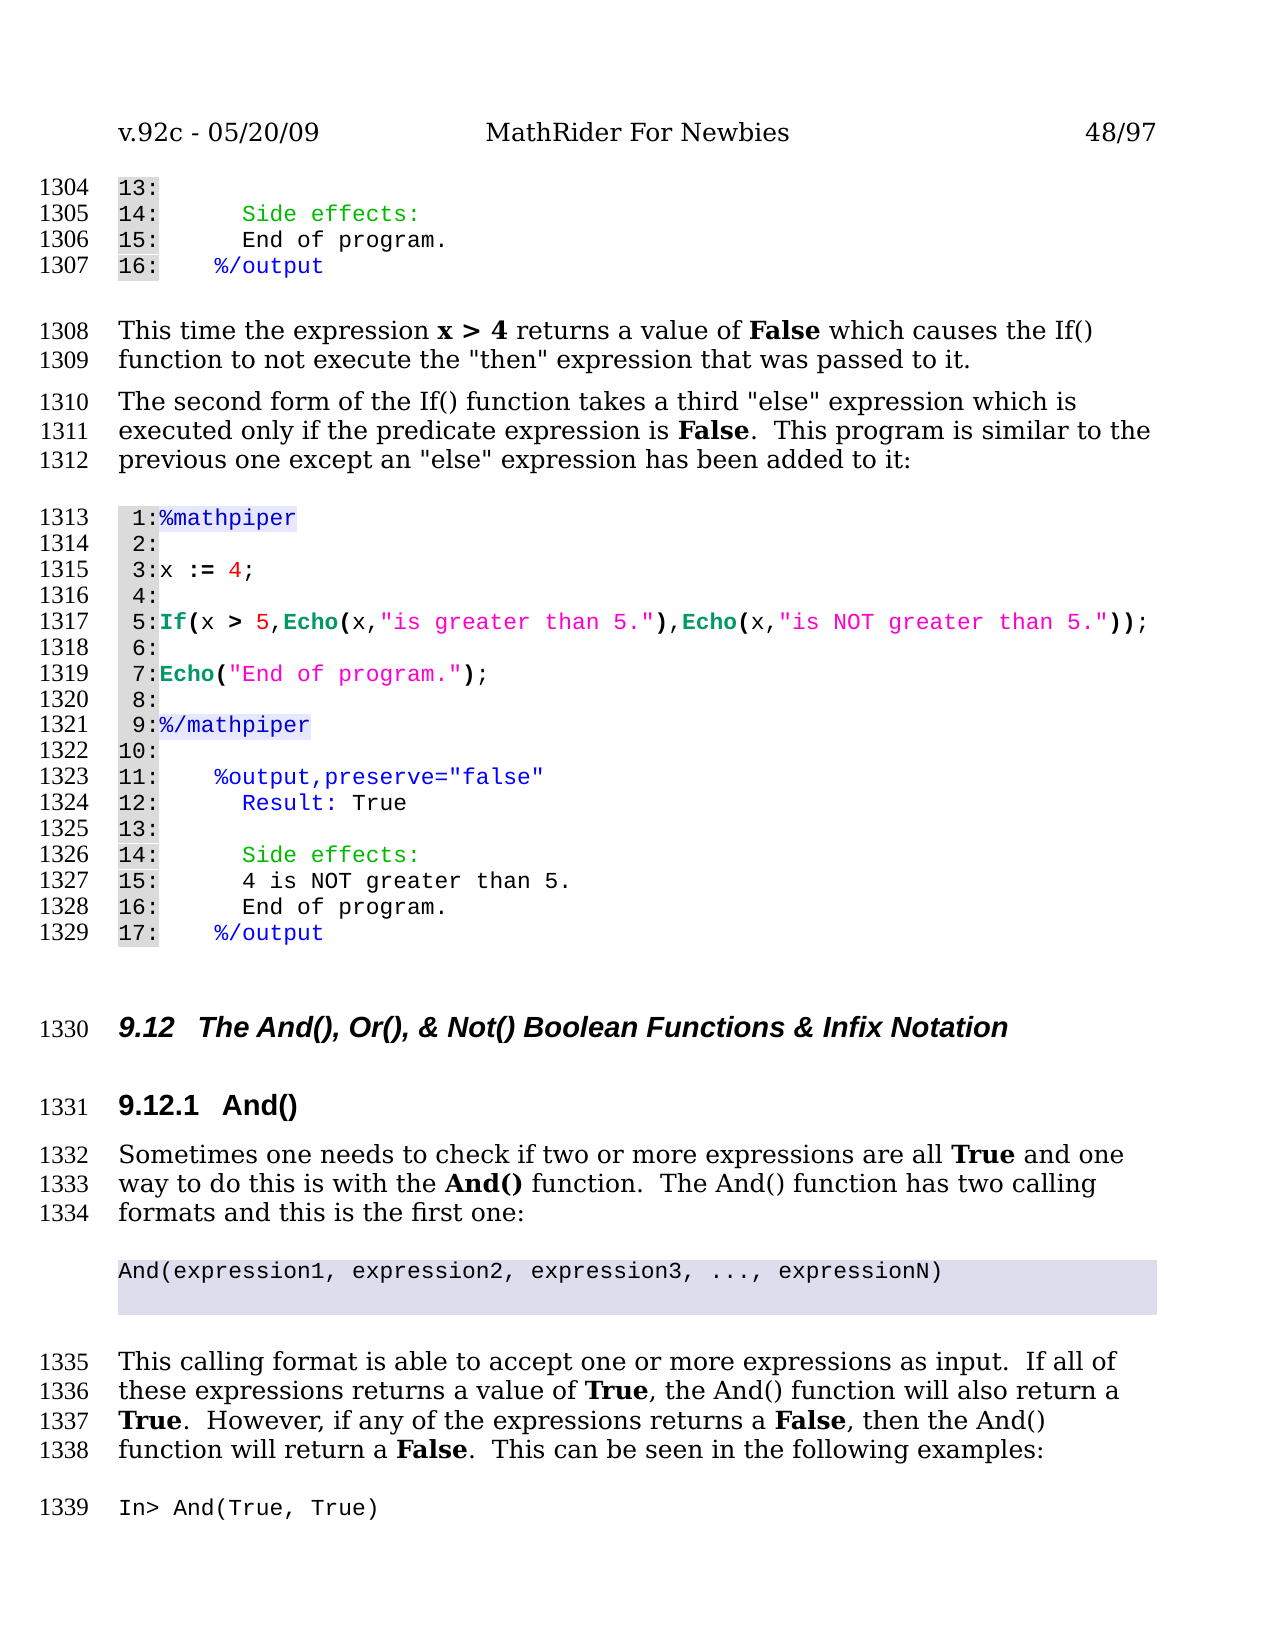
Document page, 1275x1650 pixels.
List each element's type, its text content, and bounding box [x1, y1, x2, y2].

text 14: Side effects: [118, 843, 1157, 869]
text 9:%/mathpiper [118, 714, 1157, 740]
subtitle The And(), Or(), & Not() Boolean Functions & Infix Notation [118, 1010, 1157, 1043]
text 16: End of program. [118, 895, 1157, 921]
text This time the expression x > 4 returns a value of False which causes the If() function to not execute the "then" expression that was passed to it. [118, 316, 1157, 374]
text The second form of the If() function takes a third "else" expression which is executed only if the predicate expression is False. This program is similar to the previous one except an "else" expression has been added to it: [118, 387, 1157, 474]
text 7:Echo("End of program."); [118, 662, 1157, 688]
text 11: %output,preserve="false" [118, 766, 1157, 792]
text Sometimes one needs to check if two or more expressions are all True and one way to do this is with the And() function. The And() function has two calling formats and this is the first one: [118, 1140, 1157, 1228]
text 10: [118, 740, 1157, 766]
text 12: Result: True [118, 792, 1157, 818]
text 15: 4 is NOT greater than 5. [118, 869, 1157, 895]
table_header And(expression1, expression2, expression3, ..., expressionN) [118, 1260, 1157, 1315]
text 6: [118, 636, 1157, 662]
subtitle And() [118, 1088, 1157, 1122]
text 14: Side effects: [118, 203, 1157, 229]
text In> And(True, True) [118, 1496, 1157, 1522]
text 15: End of program. [118, 229, 1157, 254]
text 8: [118, 688, 1157, 714]
text 13: [118, 818, 1157, 843]
text 1:%mathpiper [118, 506, 1157, 532]
text This calling format is able to accept one or more expressions as input. If all of these expressions returns a value of True, the And() function will also return a True. However, if any of the expressions returns a False, then the And() function will return a False. This can be seen in the following examples: [118, 1347, 1157, 1464]
text 13: [118, 177, 1157, 203]
text 2: [118, 532, 1157, 558]
text 4: [118, 584, 1157, 610]
text 17: %/output [118, 921, 1157, 947]
text 5:If(x > 5,Echo(x,"is greater than 5."),Echo(x,"is NOT greater than 5.")); [118, 610, 1157, 636]
text 16: %/output [118, 254, 1157, 281]
text 3:x := 4; [118, 558, 1157, 584]
